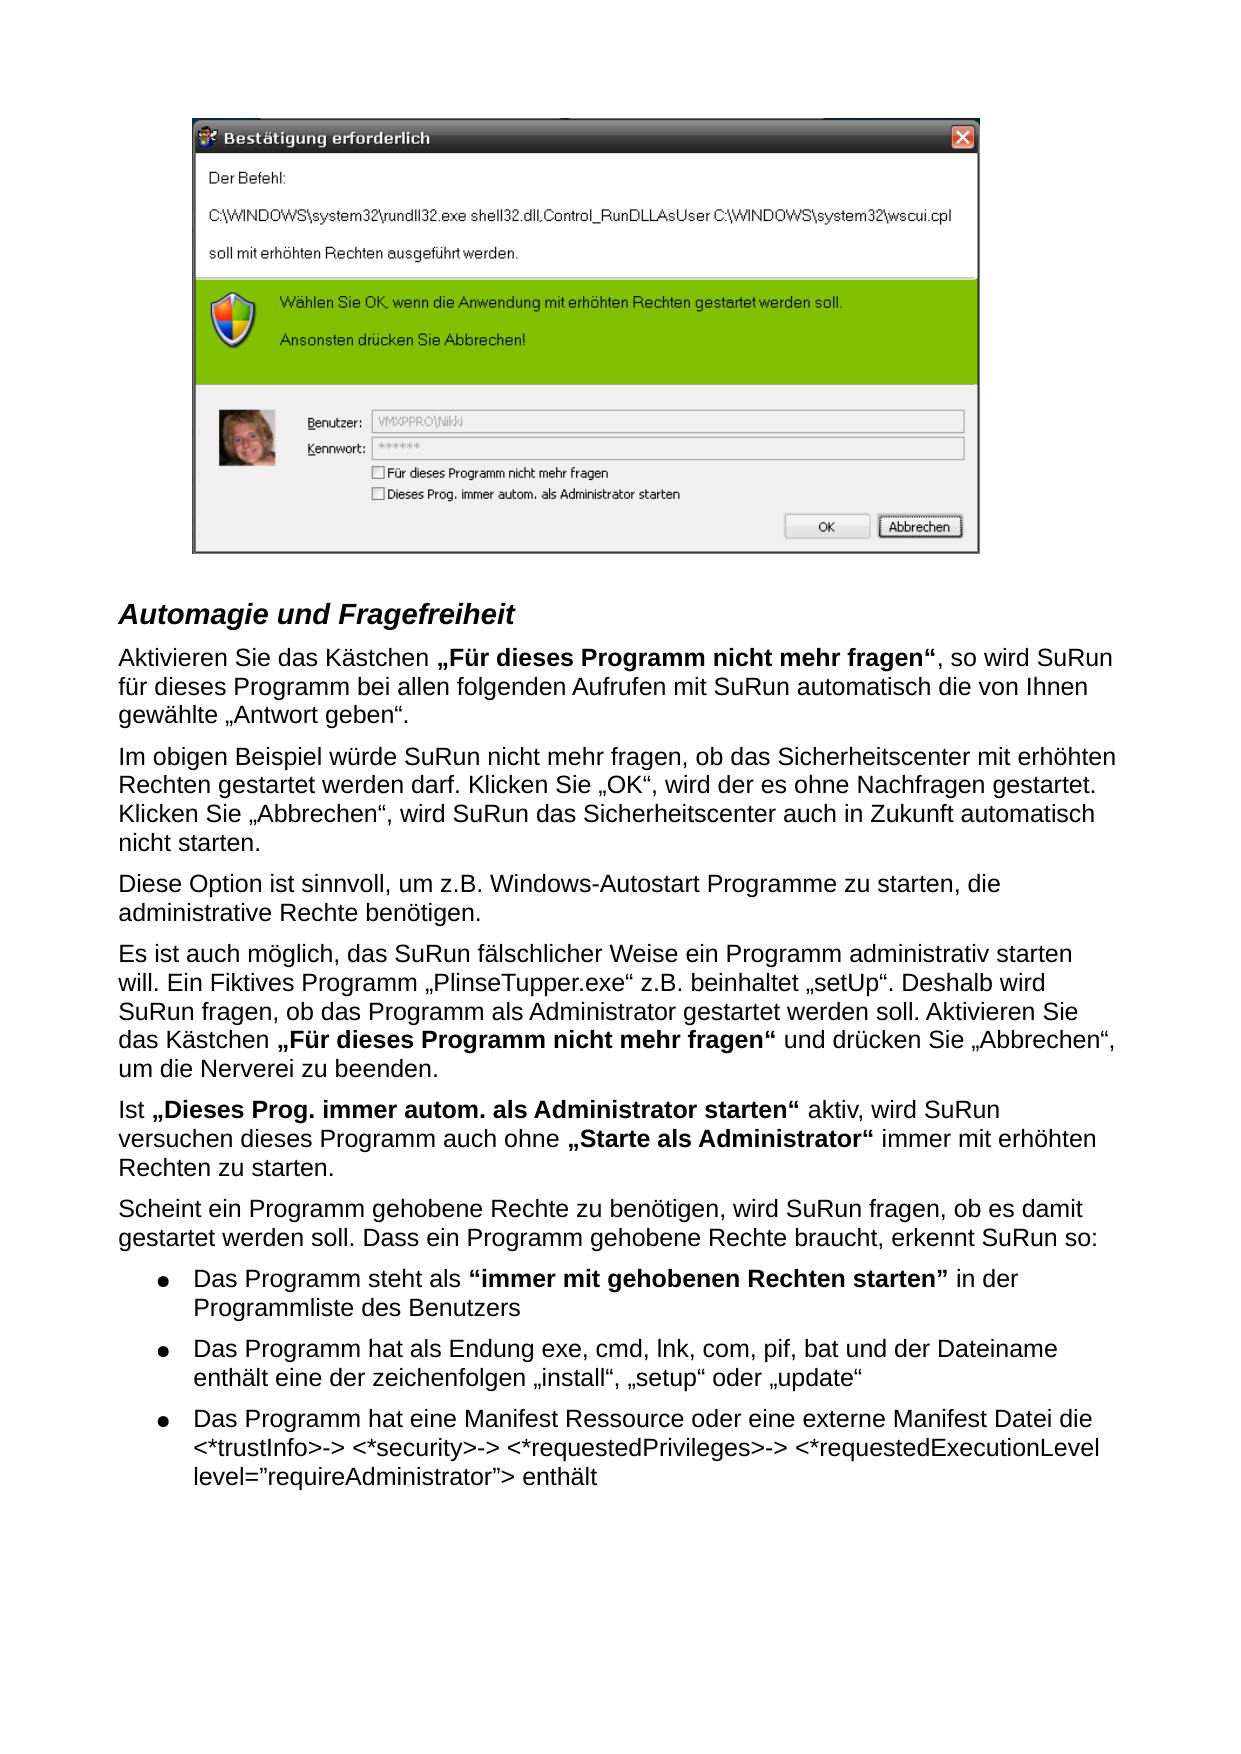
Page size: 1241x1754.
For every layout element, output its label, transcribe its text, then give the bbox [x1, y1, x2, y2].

list Das Programm steht als “immer mit gehobenen Rechten starten” in der Programmliste des Benutzers [156, 1264, 1122, 1322]
subtitle Automagie und Fragefreiheit [118, 597, 1122, 630]
picture [192, 118, 980, 554]
text Im obigen Beispiel würde SuRun nicht mehr fragen, ob das Sicherheitscenter mit erhöhten Rechten gestartet werden darf. Klicken Sie „OK“, wird der es ohne Nachfragen gestartet. Klicken Sie „Abbrechen“, wird SuRun das Sicherheitscenter auch in Zukunft automatisch nicht starten. [118, 742, 1122, 857]
text Es ist auch möglich, das SuRun fälschlicher Weise ein Programm administrativ starten will. Ein Fiktives Programm „PlinseTupper.exe“ z.B. beinhaltet „setUp“. Deshalb wird SuRun fragen, ob das Programm als Administrator gestartet werden soll. Aktivieren Sie das Kästchen „Für dieses Programm nicht mehr fragen“ und drücken Sie „Abbrechen“, um die Nerverei zu beenden. [118, 939, 1122, 1083]
text Ist „Dieses Prog. immer autom. als Administrator starten“ aktiv, wird SuRun versuchen dieses Programm auch ohne „Starte als Administrator“ immer mit erhöhten Rechten zu starten. [118, 1095, 1122, 1182]
text Scheint ein Programm gehobene Rechte zu benötigen, wird SuRun fragen, ob es damit gestartet werden soll. Dass ein Programm gehobene Rechte braucht, erkennt SuRun so: [118, 1194, 1122, 1252]
list Das Programm hat als Endung exe, cmd, lnk, com, pif, bat und der Dateiname enthält eine der zeichenfolgen „install“, „setup“ oder „update“ [156, 1334, 1122, 1392]
text Aktivieren Sie das Kästchen „Für dieses Programm nicht mehr fragen“, so wird SuRun für dieses Programm bei allen folgenden Aufrufen mit SuRun automatisch die von Ihnen gewählte „Antwort geben“. [118, 643, 1122, 729]
list Das Programm hat eine Manifest Ressource oder eine externe Manifest Datei die <*trustInfo>-> <*security>-> <*requestedPrivileges>-> <*requestedExecutionLevel level=”requireAdministrator”> enthält [156, 1404, 1122, 1490]
text Diese Option ist sinnvoll, um z.B. Windows-Autostart Programme zu starten, die administrative Rechte benötigen. [118, 869, 1122, 927]
